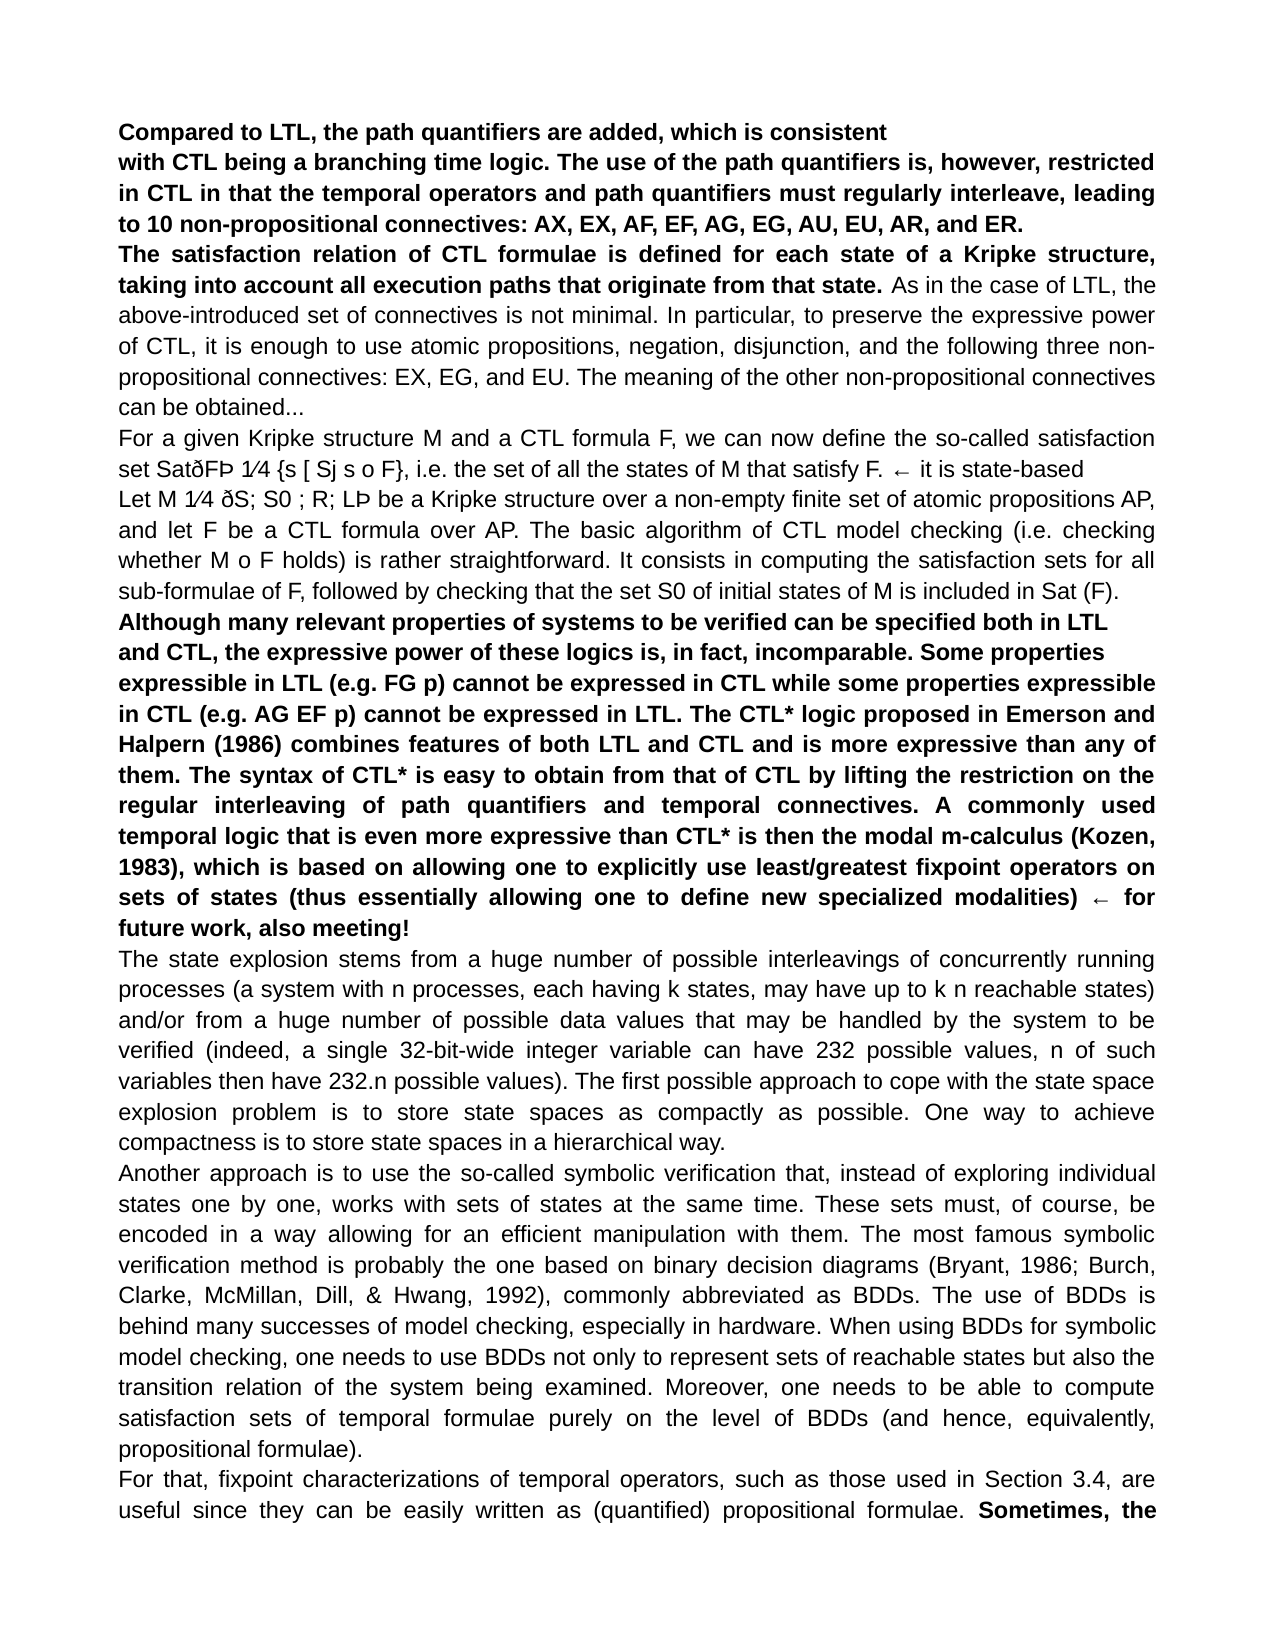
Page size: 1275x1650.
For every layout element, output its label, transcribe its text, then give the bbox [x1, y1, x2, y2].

text Another approach is to use the so-called symbolic verification that, instead of exploring individual states one by one, works with sets of states at the same time. These sets must, of course, be encoded in a way allowing for an efficient manipulation with them. The most famous symbolic verification method is probably the one based on binary decision diagrams (Bryant, 1986; Burch, Clarke, McMillan, Dill, & Hwang, 1992), commonly abbreviated as BDDs. The use of BDDs is behind many successes of model checking, especially in hardware. When using BDDs for symbolic model checking, one needs to use BDDs not only to represent sets of reachable states but also the transition relation of the system being examined. Moreover, one needs to be able to compute satisfaction sets of temporal formulae purely on the level of BDDs (and hence, equivalently, propositional formulae). [118, 1159, 1157, 1462]
text Let M 1⁄4 ðS; S0 ; R; LÞ be a Kripke structure over a non-empty finite set of atomic propositions AP, and let F be a CTL formula over AP. The basic algorithm of CTL model checking (i.e. checking whether M o F holds) is rather straightforward. It consists in computing the satisfaction sets for all sub-formulae of F, followed by checking that the set S0 of initial states of M is included in Sat (F). [118, 486, 1157, 604]
text For that, fixpoint characterizations of temporal operators, such as those used in Section 3.4, are useful since they can be easily written as (quantified) propositional formulae. Sometimes, the [118, 1466, 1157, 1523]
text Compared to LTL, the path quantifiers are added, which is consistent [118, 118, 1157, 145]
text The state explosion stems from a huge number of possible interleavings of concurrently running processes (a system with n processes, each having k states, may have up to k n reachable states) and/or from a huge number of possible data values that may be handled by the system to be verified (indeed, a single 32-bit-wide integer variable can have 232 possible values, n of such variables then have 232.n possible values). The first possible approach to cope with the state space explosion problem is to store state spaces as compactly as possible. One way to achieve compactness is to store state spaces in a hierarchical way. [118, 945, 1157, 1156]
text For a given Kripke structure M and a CTL formula F, we can now define the so-called satisfaction set SatðFÞ 1⁄4 {s [ Sj s o F}, i.e. the set of all the states of M that satisfy F. ← it is state-based [118, 424, 1157, 482]
text The satisfaction relation of CTL formulae is defined for each state of a Kripke structure, taking into account all execution paths that originate from that state. As in the case of LTL, the above-introduced set of connectives is not minimal. In particular, to preserve the expressive power of CTL, it is enough to use atomic propositions, negation, disjunction, and the following three non-propositional connectives: EX, EG, and EU. The meaning of the other non-propositional connectives can be obtained... [118, 241, 1157, 421]
text with CTL being a branching time logic. The use of the path quantifiers is, however, restricted in CTL in that the temporal operators and path quantifiers must regularly interleave, leading to 10 non-propositional connectives: AX, EX, AF, EF, AG, EG, AU, EU, AR, and ER. [118, 149, 1157, 237]
text expressible in LTL (e.g. FG p) cannot be expressed in CTL while some properties expressible in CTL (e.g. AG EF p) cannot be expressed in LTL. The CTL* logic proposed in Emerson and Halpern (1986) combines features of both LTL and CTL and is more expressive than any of them. The syntax of CTL* is easy to obtain from that of CTL by lifting the restriction on the regular interleaving of path quantifiers and temporal connectives. A commonly used temporal logic that is even more expressive than CTL* is then the modal m-calculus (Kozen, 1983), which is based on allowing one to explicitly use least/greatest fixpoint operators on sets of states (thus essentially allowing one to define new specialized modalities) ← for future work, also meeting! [118, 669, 1157, 941]
text and CTL, the expressive power of these logics is, in fact, incomparable. Some properties [118, 639, 1157, 666]
text Although many relevant properties of systems to be verified can be specified both in LTL [118, 608, 1157, 635]
